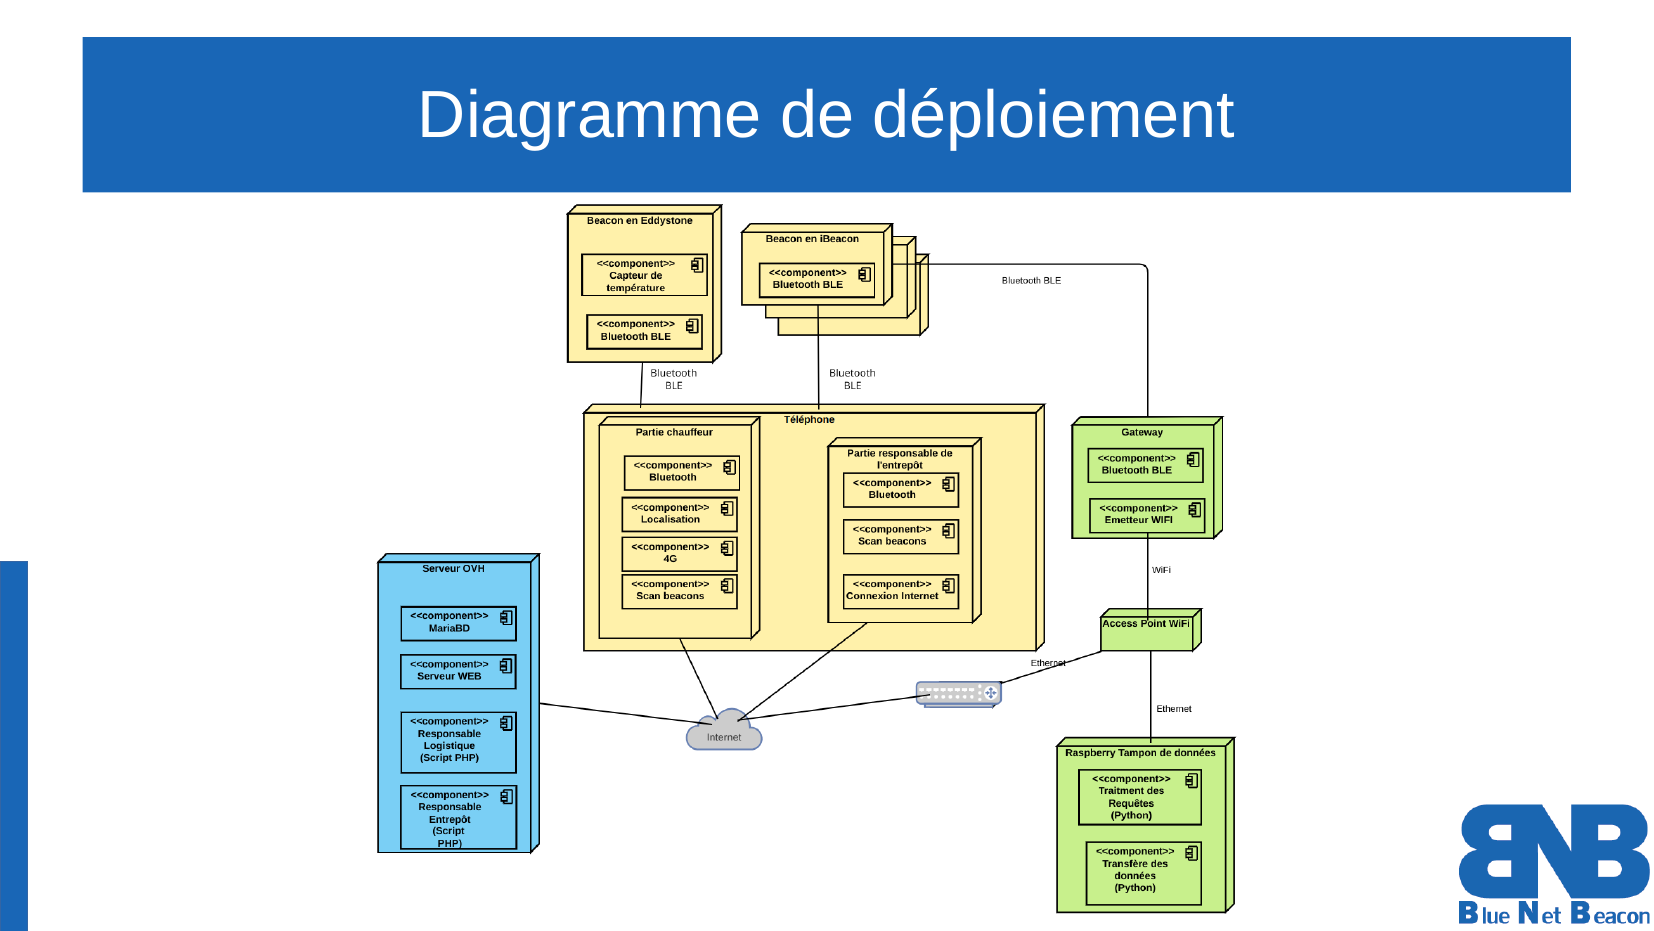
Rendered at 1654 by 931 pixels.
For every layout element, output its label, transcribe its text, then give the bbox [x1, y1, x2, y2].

title Diagramme de déploiement [82, 37, 1571, 193]
picture [1459, 797, 1650, 930]
picture [368, 201, 1241, 916]
text_box [0, 561, 28, 931]
